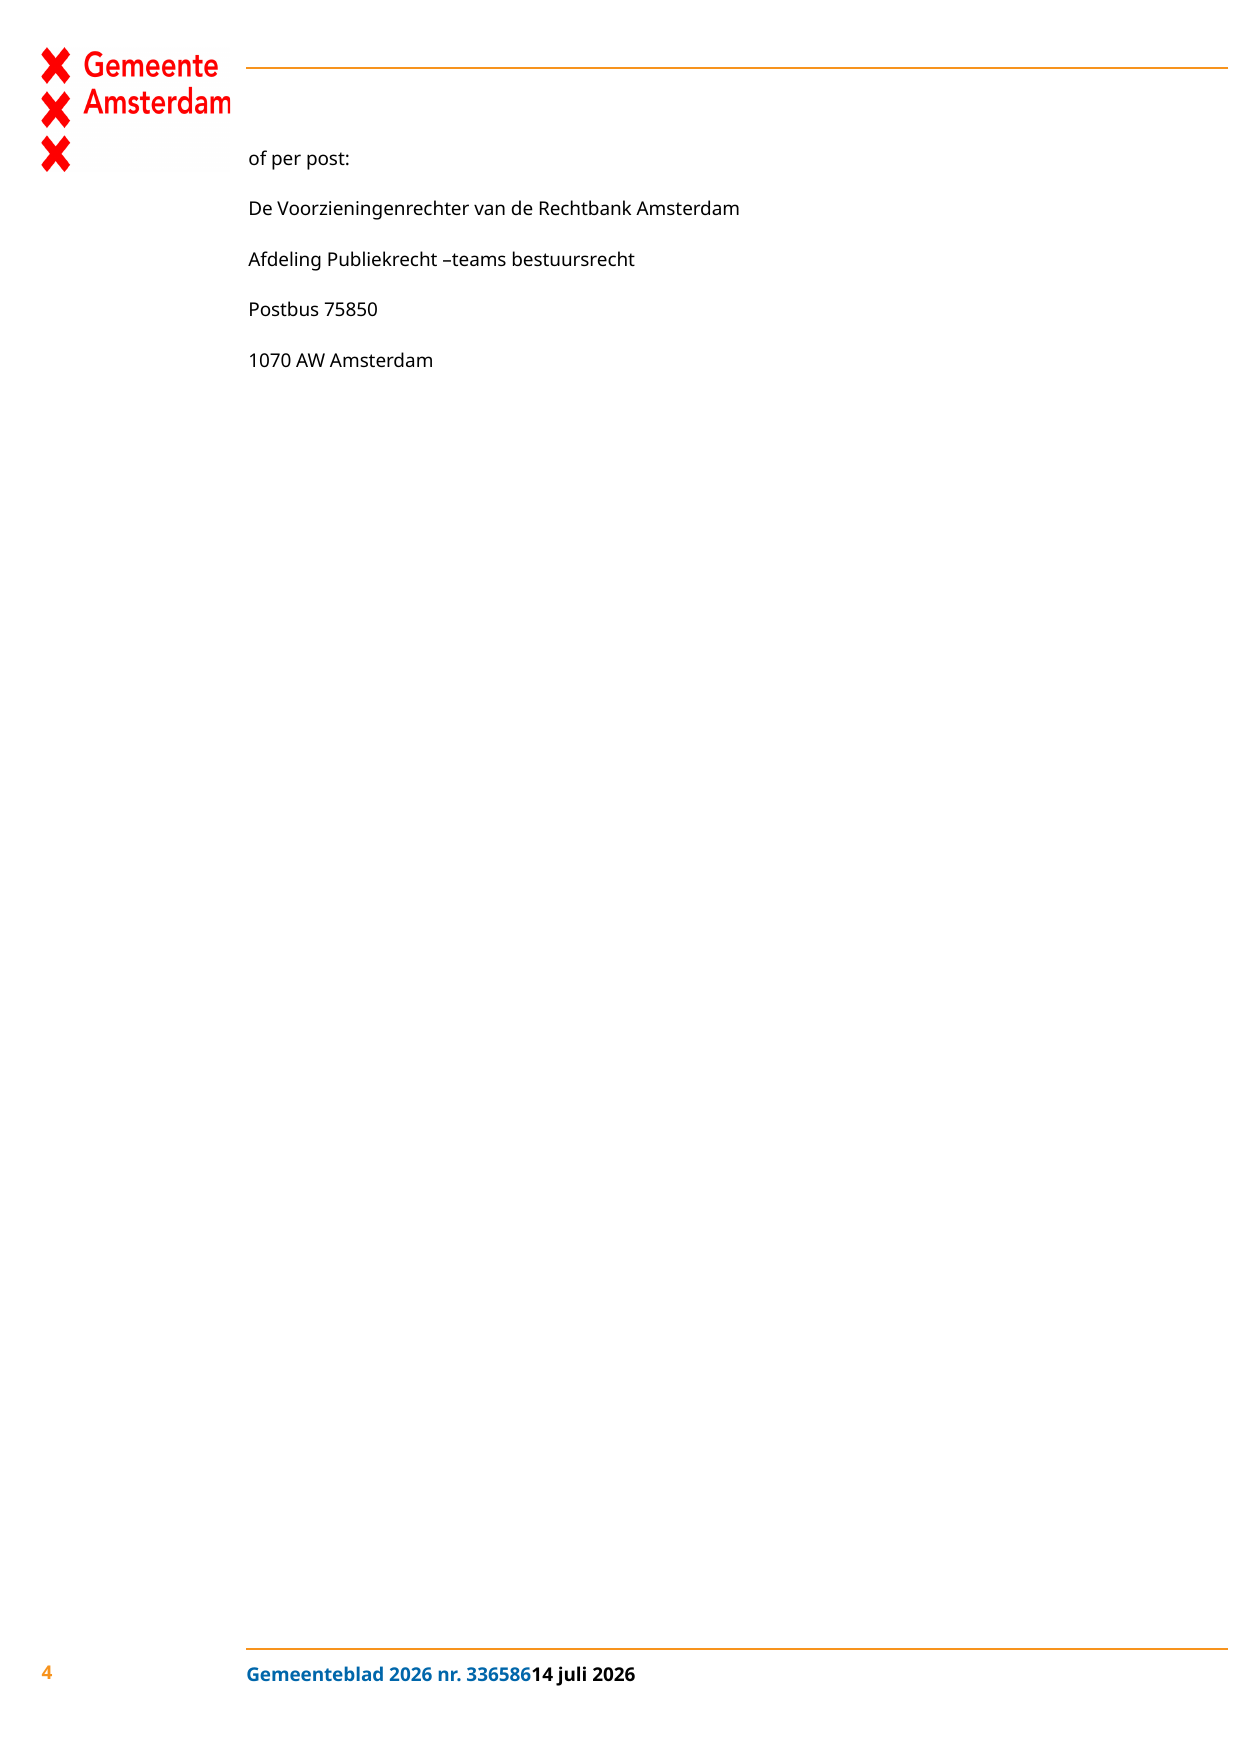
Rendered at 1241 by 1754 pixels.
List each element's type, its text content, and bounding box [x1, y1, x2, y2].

text Postbus 75850 [248, 296, 1152, 322]
text 1070 AW Amsterdam [248, 347, 1152, 373]
picture [41, 47, 231, 172]
text of per post: [248, 145, 1152, 171]
text Afdeling Publiekrecht –teams bestuursrecht [248, 246, 1152, 272]
text De Voorzieningenrechter van de Rechtbank Amsterdam [248, 196, 1152, 221]
